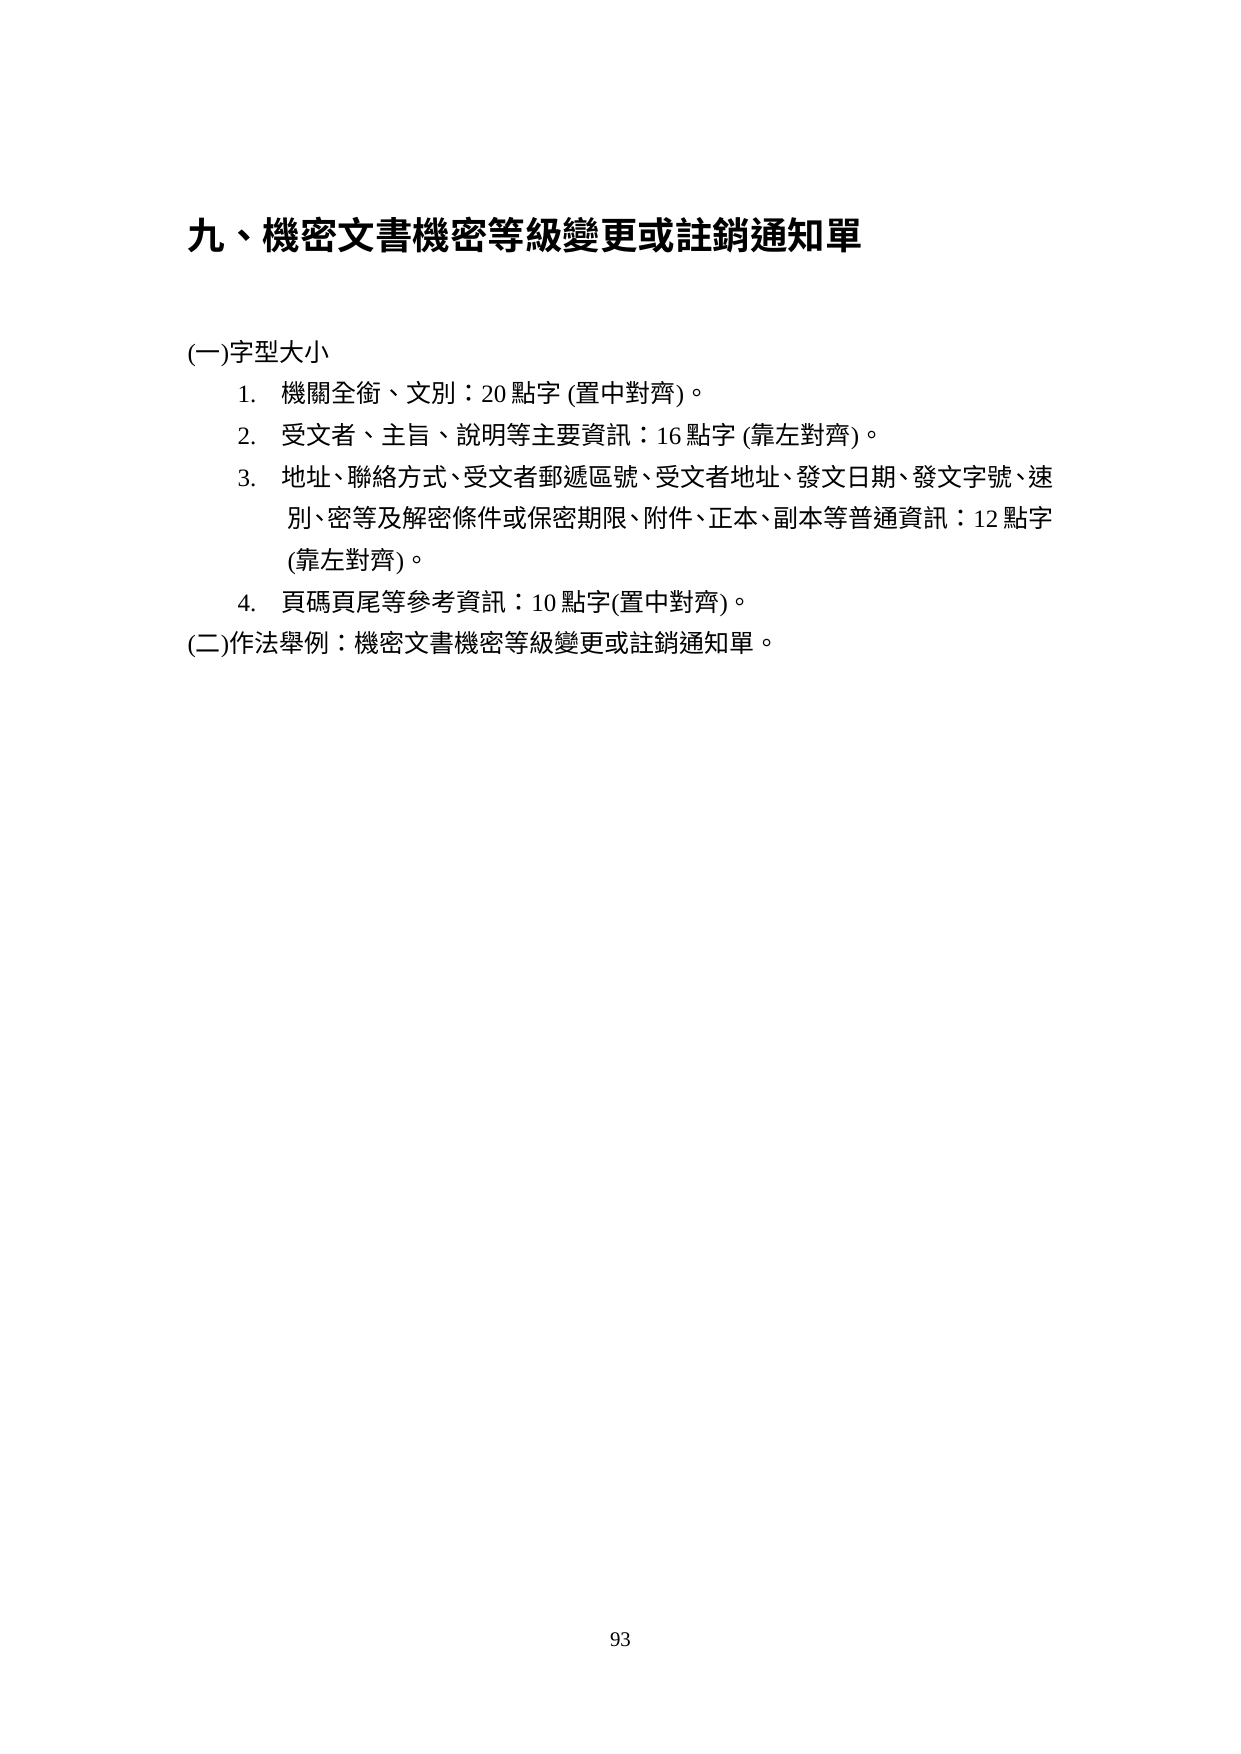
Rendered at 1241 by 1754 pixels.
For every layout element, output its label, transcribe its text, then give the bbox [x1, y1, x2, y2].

list 頁碼頁尾等參考資訊：10點字(置中對齊)。 [237, 579, 1053, 621]
list 受文者、主旨、說明等主要資訊：16點字 (靠左對齊)。 [237, 413, 1053, 454]
list 地址、聯絡方式、受文者郵遞區號、受文者地址、發文日期、發文字號、速別、密等及解密條件或保密期限、附件、正本、副本等普通資訊：12點字 (靠左對齊)。 [237, 454, 1053, 579]
list 機關全銜、文別：20點字 (置中對齊)。 [237, 371, 1053, 413]
text (一)字型大小 [187, 329, 1053, 371]
text (二)作法舉例：機密文書機密等級變更或註銷通知單。 [187, 621, 1053, 663]
subtitle 九、機密文書機密等級變更或註銷通知單 [187, 192, 1053, 275]
